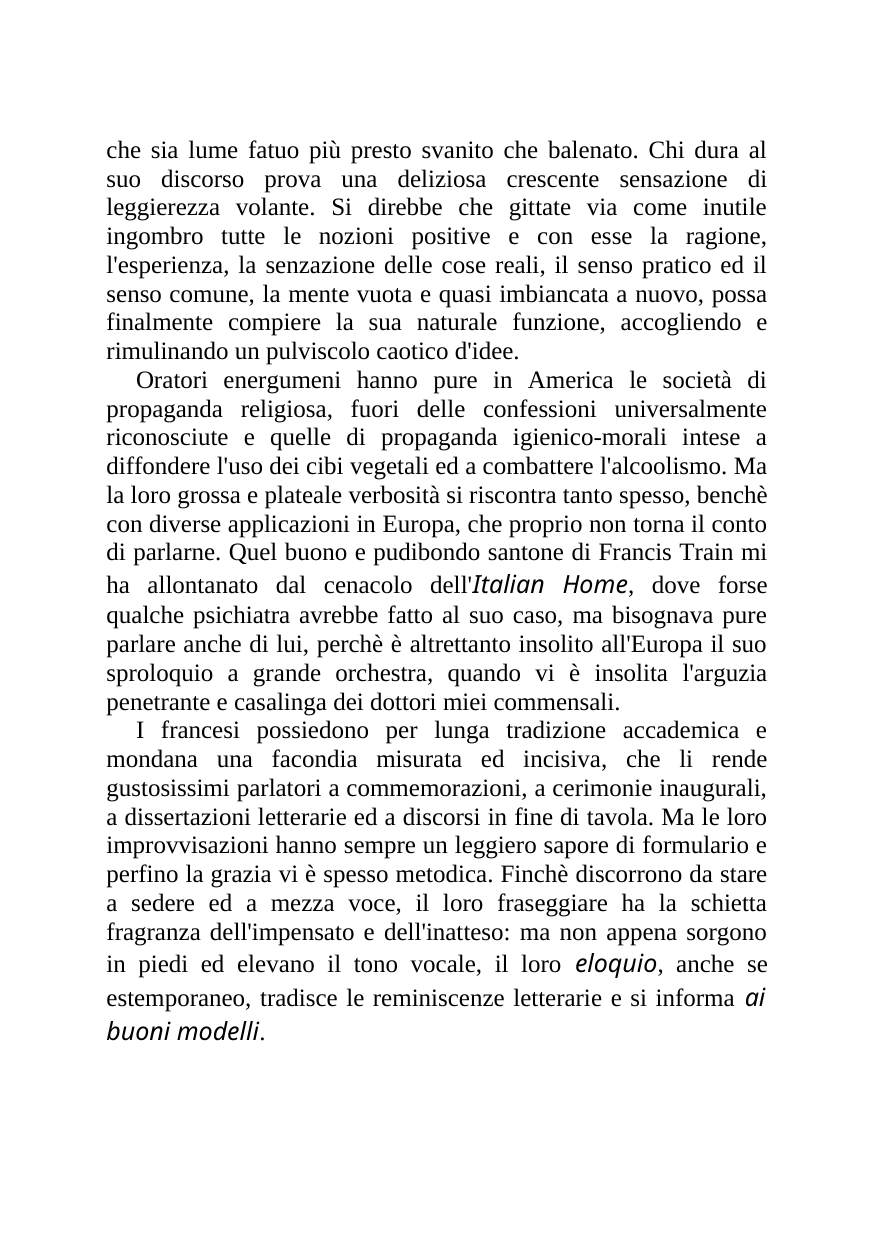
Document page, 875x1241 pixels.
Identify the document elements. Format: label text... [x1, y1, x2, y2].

text che sia lume fatuo più presto svanito che balenato. Chi dura al suo discorso prova una deliziosa crescente sensazione di leggierezza volante. Si direbbe che gittate via come inutile ingombro tutte le nozioni positive e con esse la ragione, l'esperienza, la senzazione delle cose reali, il senso pratico ed il senso comune, la mente vuota e quasi imbiancata a nuovo, possa finalmente compiere la sua naturale funzione, accogliendo e rimulinando un pulviscolo caotico d'idee. [106, 135, 768, 365]
text Oratori energumeni hanno pure in America le società di propaganda religiosa, fuori delle confessioni universalmente riconosciute e quelle di propaganda igienico-morali intese a diffondere l'uso dei cibi vegetali ed a combattere l'alcoolismo. Ma la loro grossa e plateale verbosità si riscontra tanto spesso, benchè con diverse applicazioni in Europa, che proprio non torna il conto di parlarne. Quel buono e pudibondo santone di Francis Train mi ha allontanato dal cenacolo dell'Italian Home, dove forse qualche psichiatra avrebbe fatto al suo caso, ma bisognava pure parlare anche di lui, perchè è altrettanto insolito all'Europa il suo sproloquio a grande orchestra, quando vi è insolita l'arguzia penetrante e casalinga dei dottori miei commensali. [106, 365, 768, 715]
text I francesi possiedono per lunga tradizione accademica e mondana una facondia misurata ed incisiva, che li rende gustosissimi parlatori a commemorazioni, a cerimonie inaugurali, a dissertazioni letterarie ed a discorsi in fine di tavola. Ma le loro improvvisazioni hanno sempre un leggiero sapore di formulario e perfino la grazia vi è spesso metodica. Finchè discorrono da stare a sedere ed a mezza voce, il loro fraseggiare ha la schietta fragranza dell'impensato e dell'inatteso: ma non appena sorgono in piedi ed elevano il tono vocale, il loro eloquio, anche se estemporaneo, tradisce le reminiscenze letterarie e si informa ai buoni modelli. [106, 715, 768, 1047]
